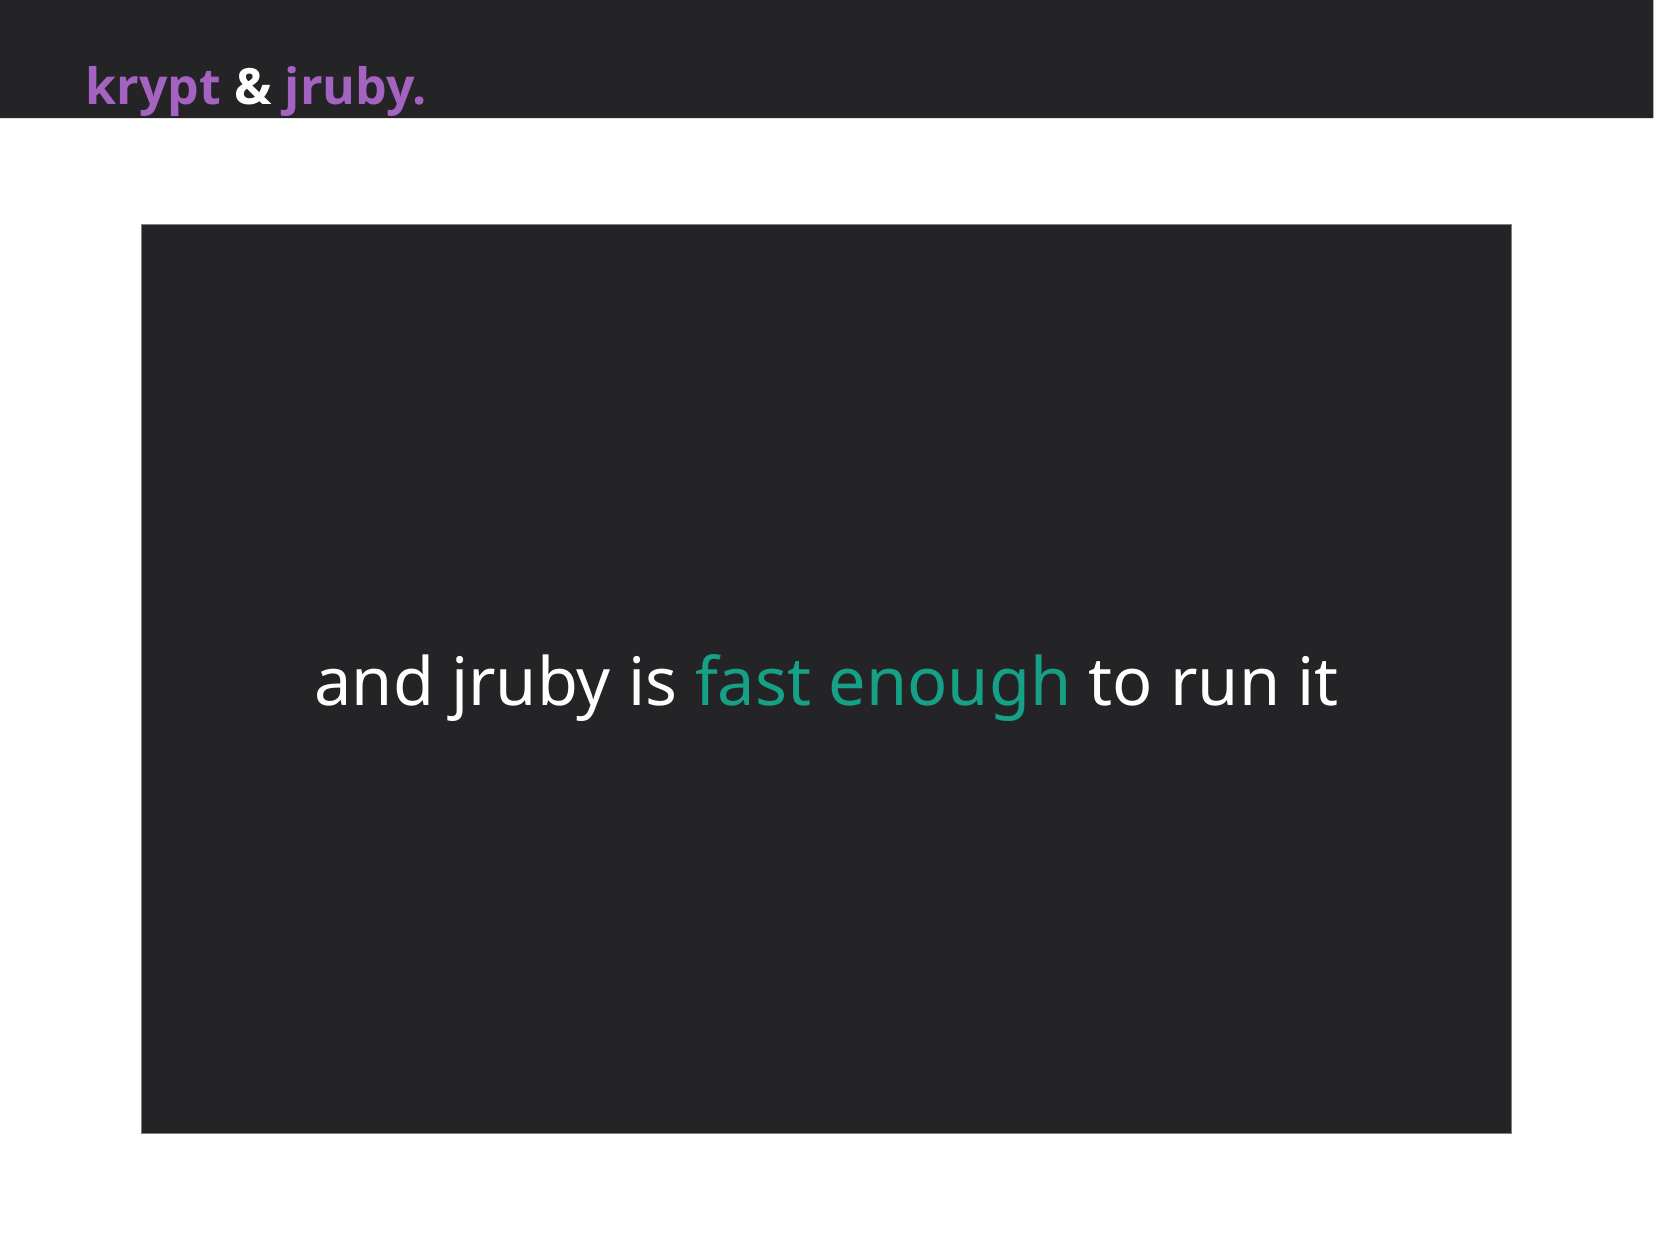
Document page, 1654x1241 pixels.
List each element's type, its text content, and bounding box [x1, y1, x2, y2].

text_box [165, 531, 1441, 1087]
text_box and jruby is fast enough to run it [141, 224, 1512, 1134]
text_box krypt & jruby. [70, 43, 1359, 119]
text_box [0, 0, 1654, 119]
